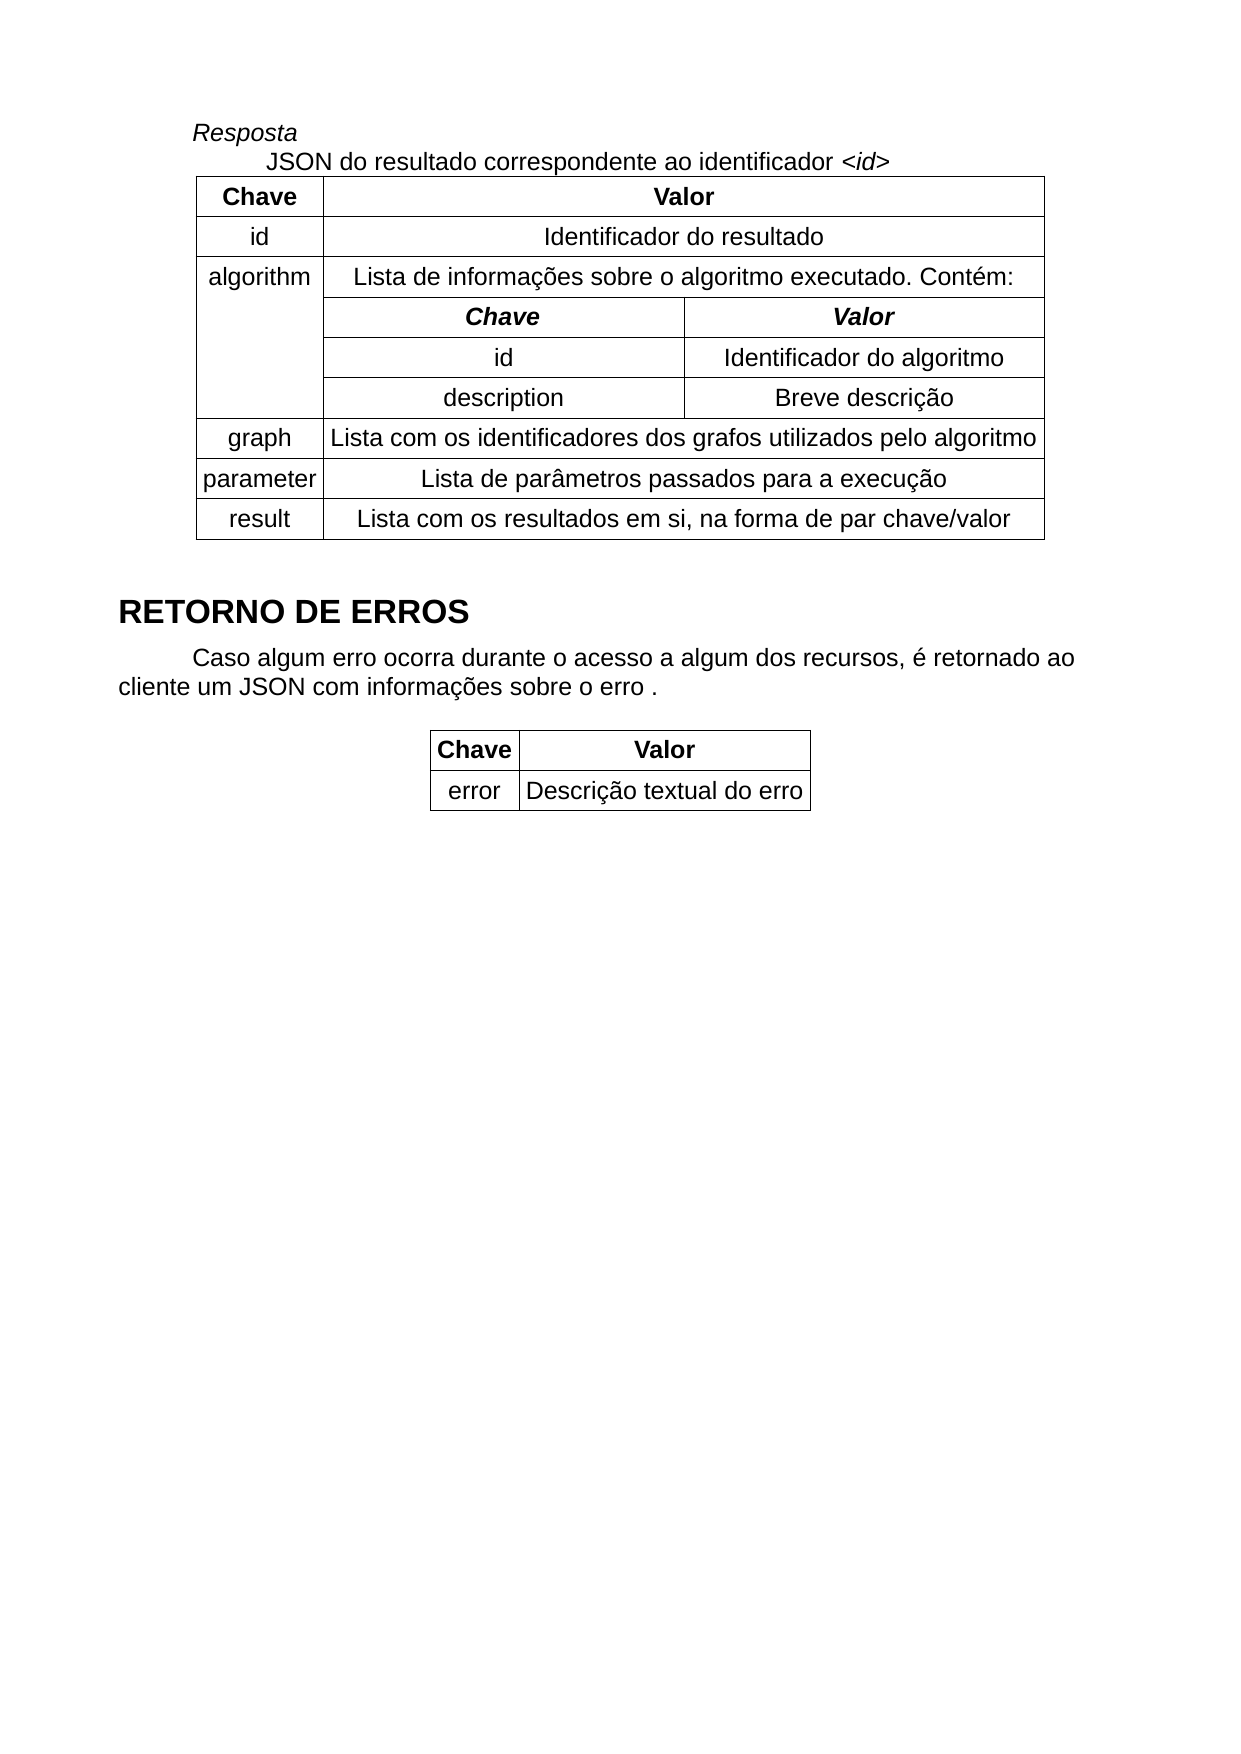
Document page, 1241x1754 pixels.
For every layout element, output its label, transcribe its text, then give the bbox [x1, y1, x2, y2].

subtitle RETORNO DE ERROS [118, 592, 1122, 631]
table_cell result [197, 499, 323, 538]
text Caso algum erro ocorra durante o acesso a algum dos recursos, é retornado ao cliente um JSON com informações sobre o erro . [118, 643, 1122, 701]
text Resposta [118, 118, 1122, 147]
text JSON do resultado correspondente ao identificador <id> [118, 147, 1122, 176]
table_cell description [324, 378, 684, 417]
table_cell Identificador do algoritmo [685, 338, 1044, 377]
table_cell Chave [324, 298, 684, 337]
table_header Valor [520, 731, 810, 770]
table_cell algorithm [197, 257, 323, 417]
table_cell parameter [197, 459, 323, 498]
table_cell id [324, 338, 684, 377]
table_cell Identificador do resultado [324, 217, 1044, 256]
table_header Chave [197, 177, 323, 216]
table_cell id [197, 217, 323, 256]
table_cell graph [197, 419, 323, 458]
table_cell Lista de parâmetros passados para a execução [324, 459, 1044, 498]
table_header Valor [324, 177, 1044, 216]
table_header Chave [431, 731, 519, 770]
table_cell Lista com os resultados em si, na forma de par chave/valor [324, 499, 1044, 538]
table_cell Lista de informações sobre o algoritmo executado. Contém: [324, 257, 1044, 297]
table_cell error [431, 771, 519, 810]
table_cell Descrição textual do erro [520, 771, 810, 810]
table_cell Breve descrição [685, 378, 1044, 417]
table_cell Valor [685, 298, 1044, 337]
table_cell Lista com os identificadores dos grafos utilizados pelo algoritmo [324, 419, 1044, 458]
